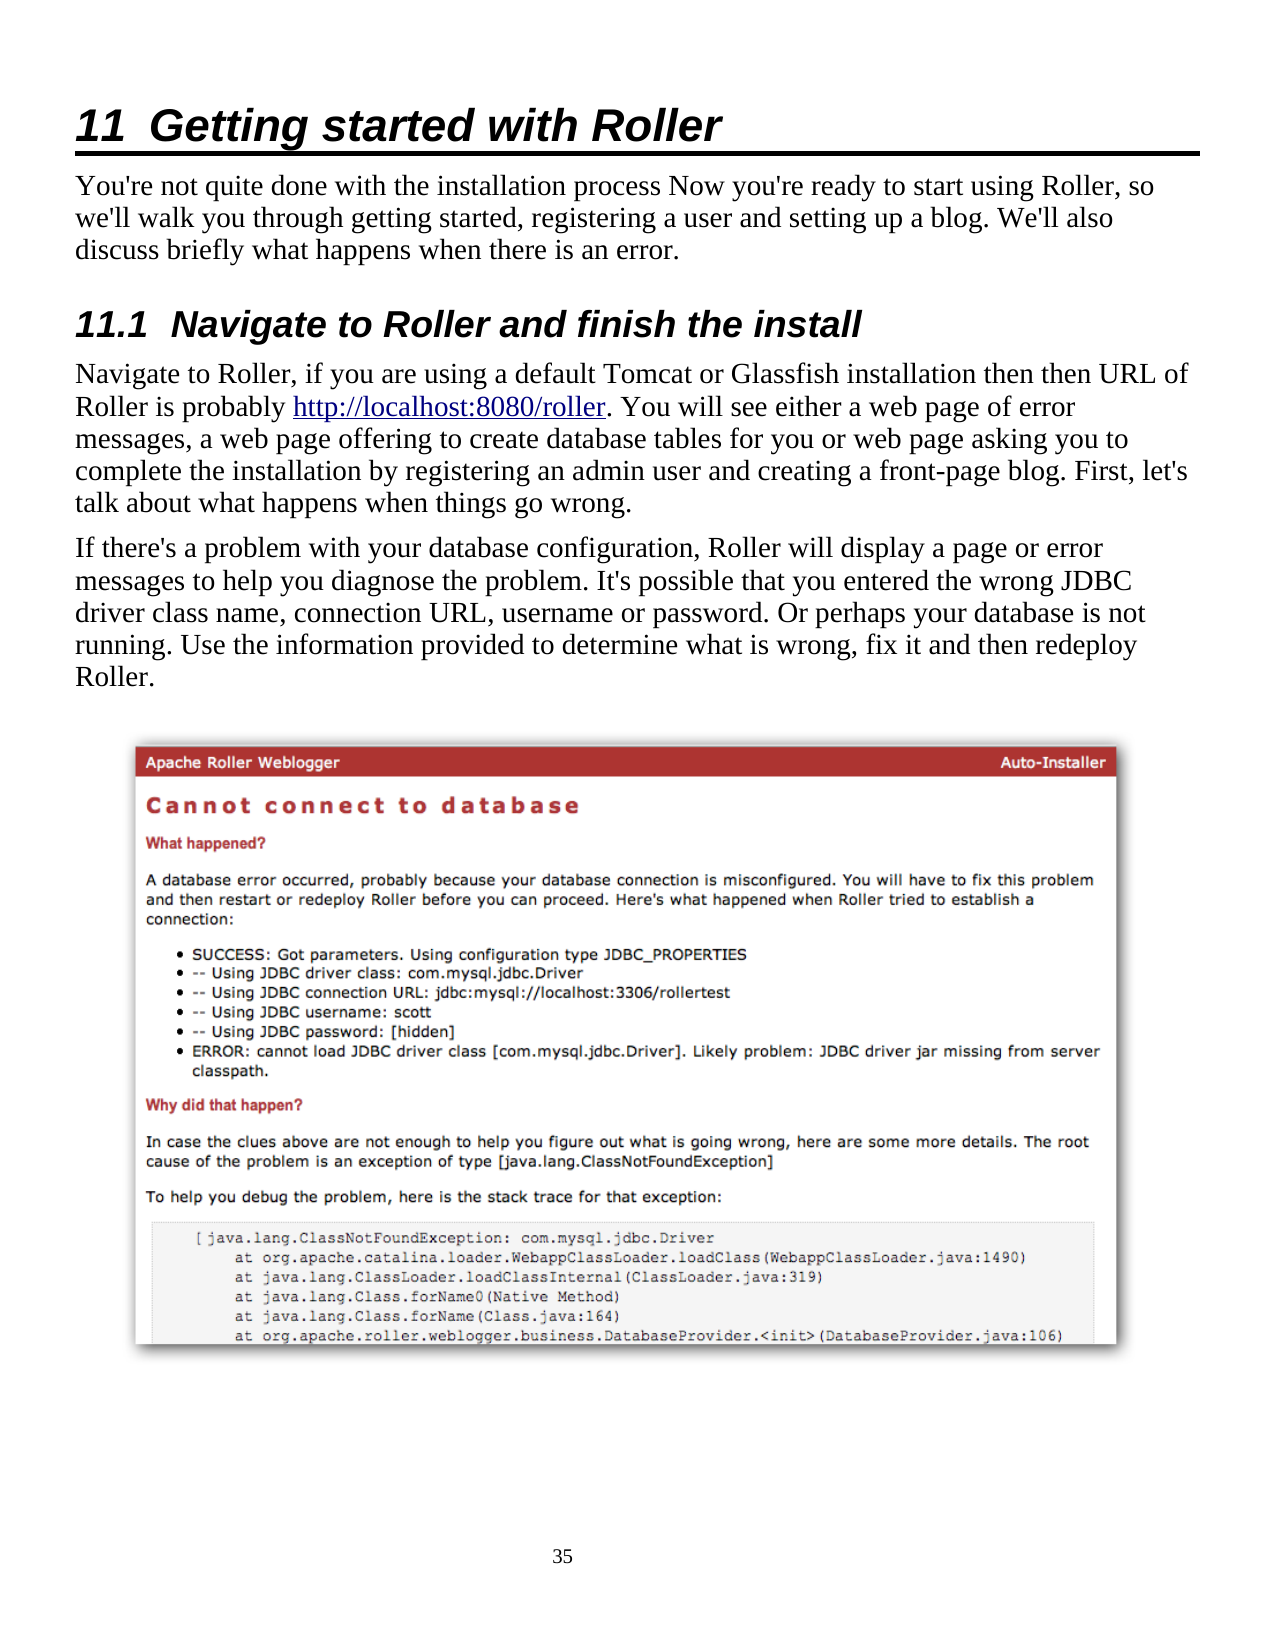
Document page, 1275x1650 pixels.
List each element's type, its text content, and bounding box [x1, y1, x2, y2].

subtitle Getting started with Roller [75, 100, 1200, 151]
text Navigate to Roller, if you are using a default Tomcat or Glassfish installation then then URL of Roller is probably http://localhost:8080/roller. You will see either a web page of error messages, a web page offering to create database tables for you or web page asking you to complete the installation by registering an admin user and creating a front-page blog. First, let's talk about what happens when things go wrong. [75, 358, 1200, 519]
picture [116, 724, 1136, 1365]
text You're not quite done with the installation process Now you're ready to start using Roller, so we'll walk you through getting started, registering a user and setting up a blog. We'll also discuss briefly what happens when there is an error. [75, 169, 1200, 266]
text If there's a problem with your database configuration, Roller will display a page or error messages to help you diagnose the problem. It's possible that you entered the wrong JDBC driver class name, connection URL, username or password. Or perhaps your database is not running. Use the information provided to determine what is wrong, fix it and then redeploy Roller. [75, 532, 1200, 693]
subtitle Navigate to Roller and finish the install [75, 303, 1200, 345]
